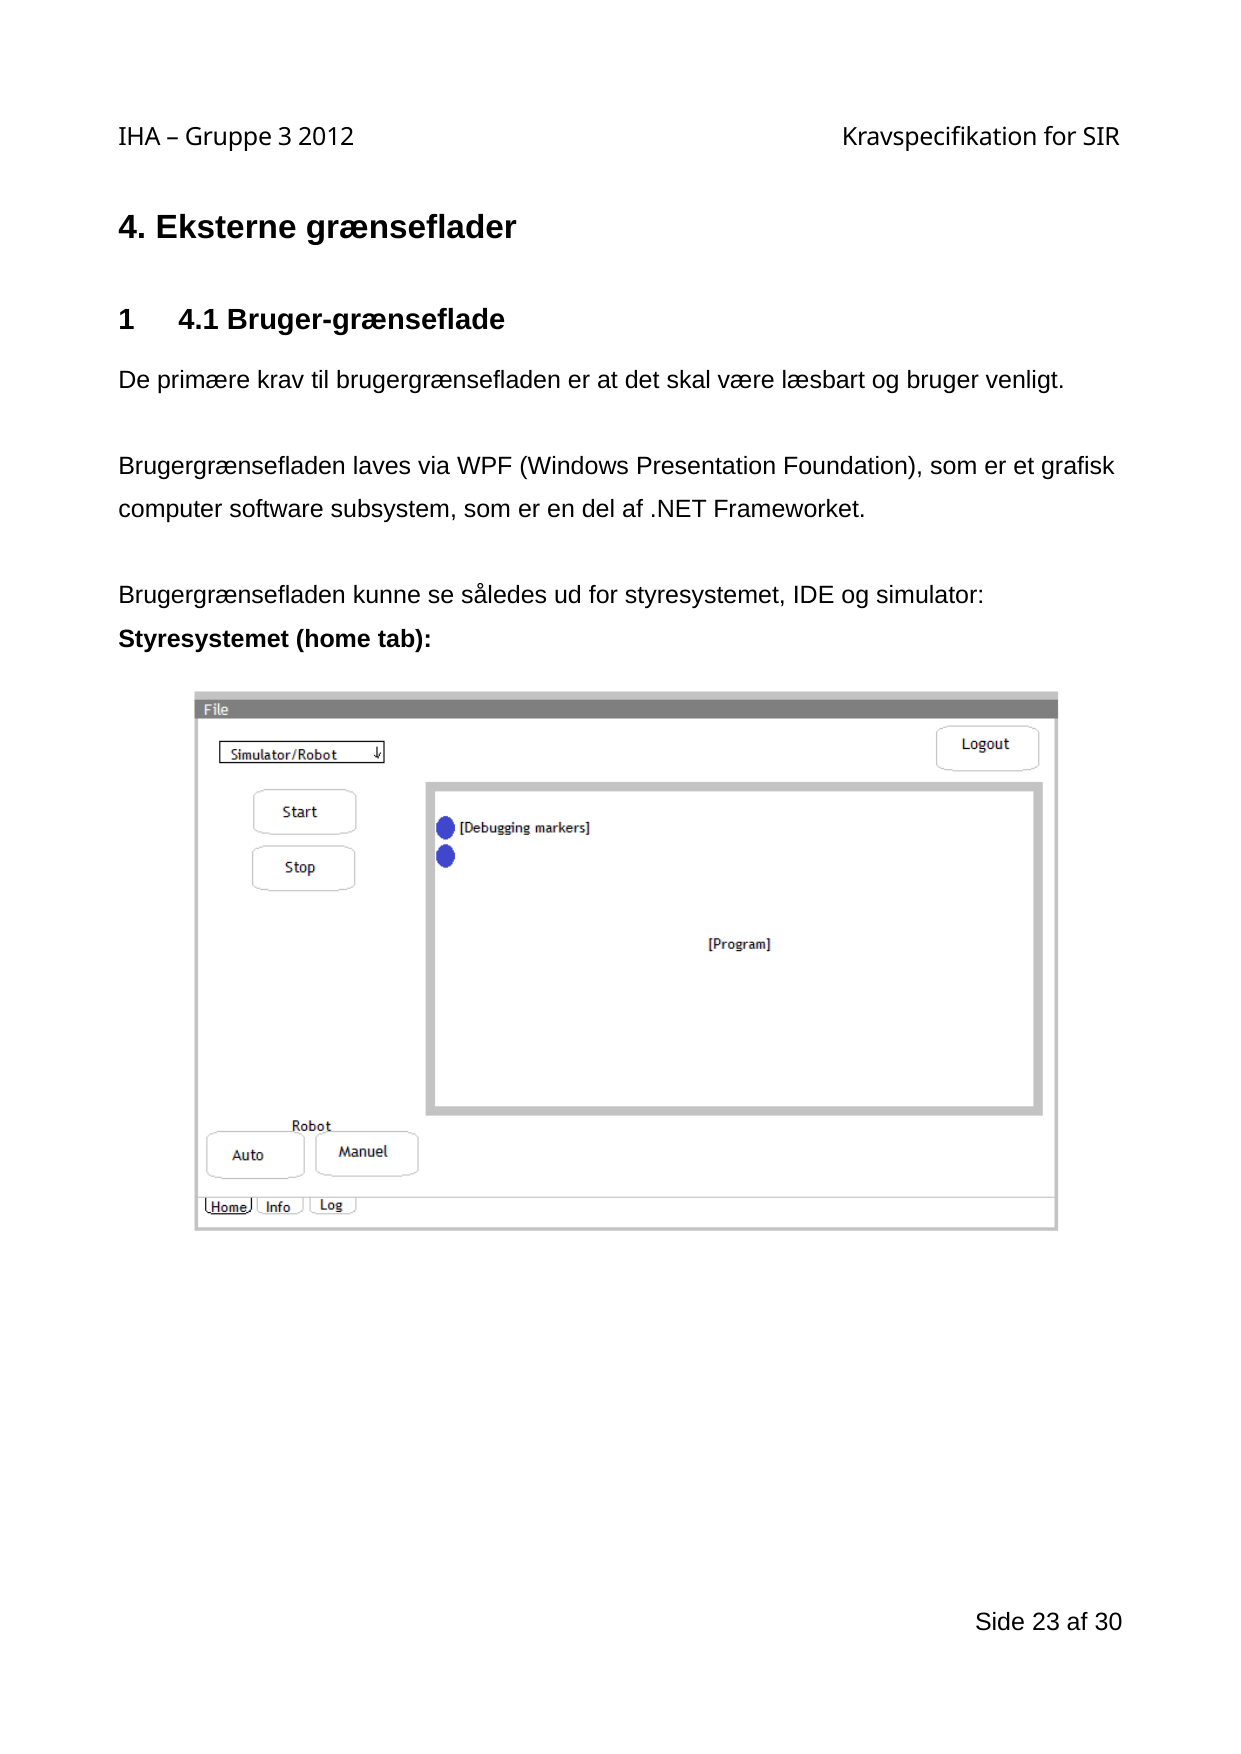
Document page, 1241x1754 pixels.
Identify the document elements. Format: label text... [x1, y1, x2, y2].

subtitle 4. Eksterne grænseflader [118, 207, 1122, 245]
subtitle 4.1 Bruger-grænseflade [118, 302, 1122, 336]
picture [166, 666, 1074, 1272]
text Brugergrænsefladen laves via WPF (Windows Presentation Foundation), som er et grafisk computer software subsystem, som er en del af .NET Frameworket. [118, 451, 1122, 523]
text De primære krav til brugergrænsefladen er at det skal være læsbart og bruger venligt. [118, 365, 1122, 394]
text Brugergrænsefladen kunne se således ud for styresystemet, IDE og simulator: [118, 581, 1122, 609]
text Styresystemet (home tab): [118, 624, 1122, 652]
